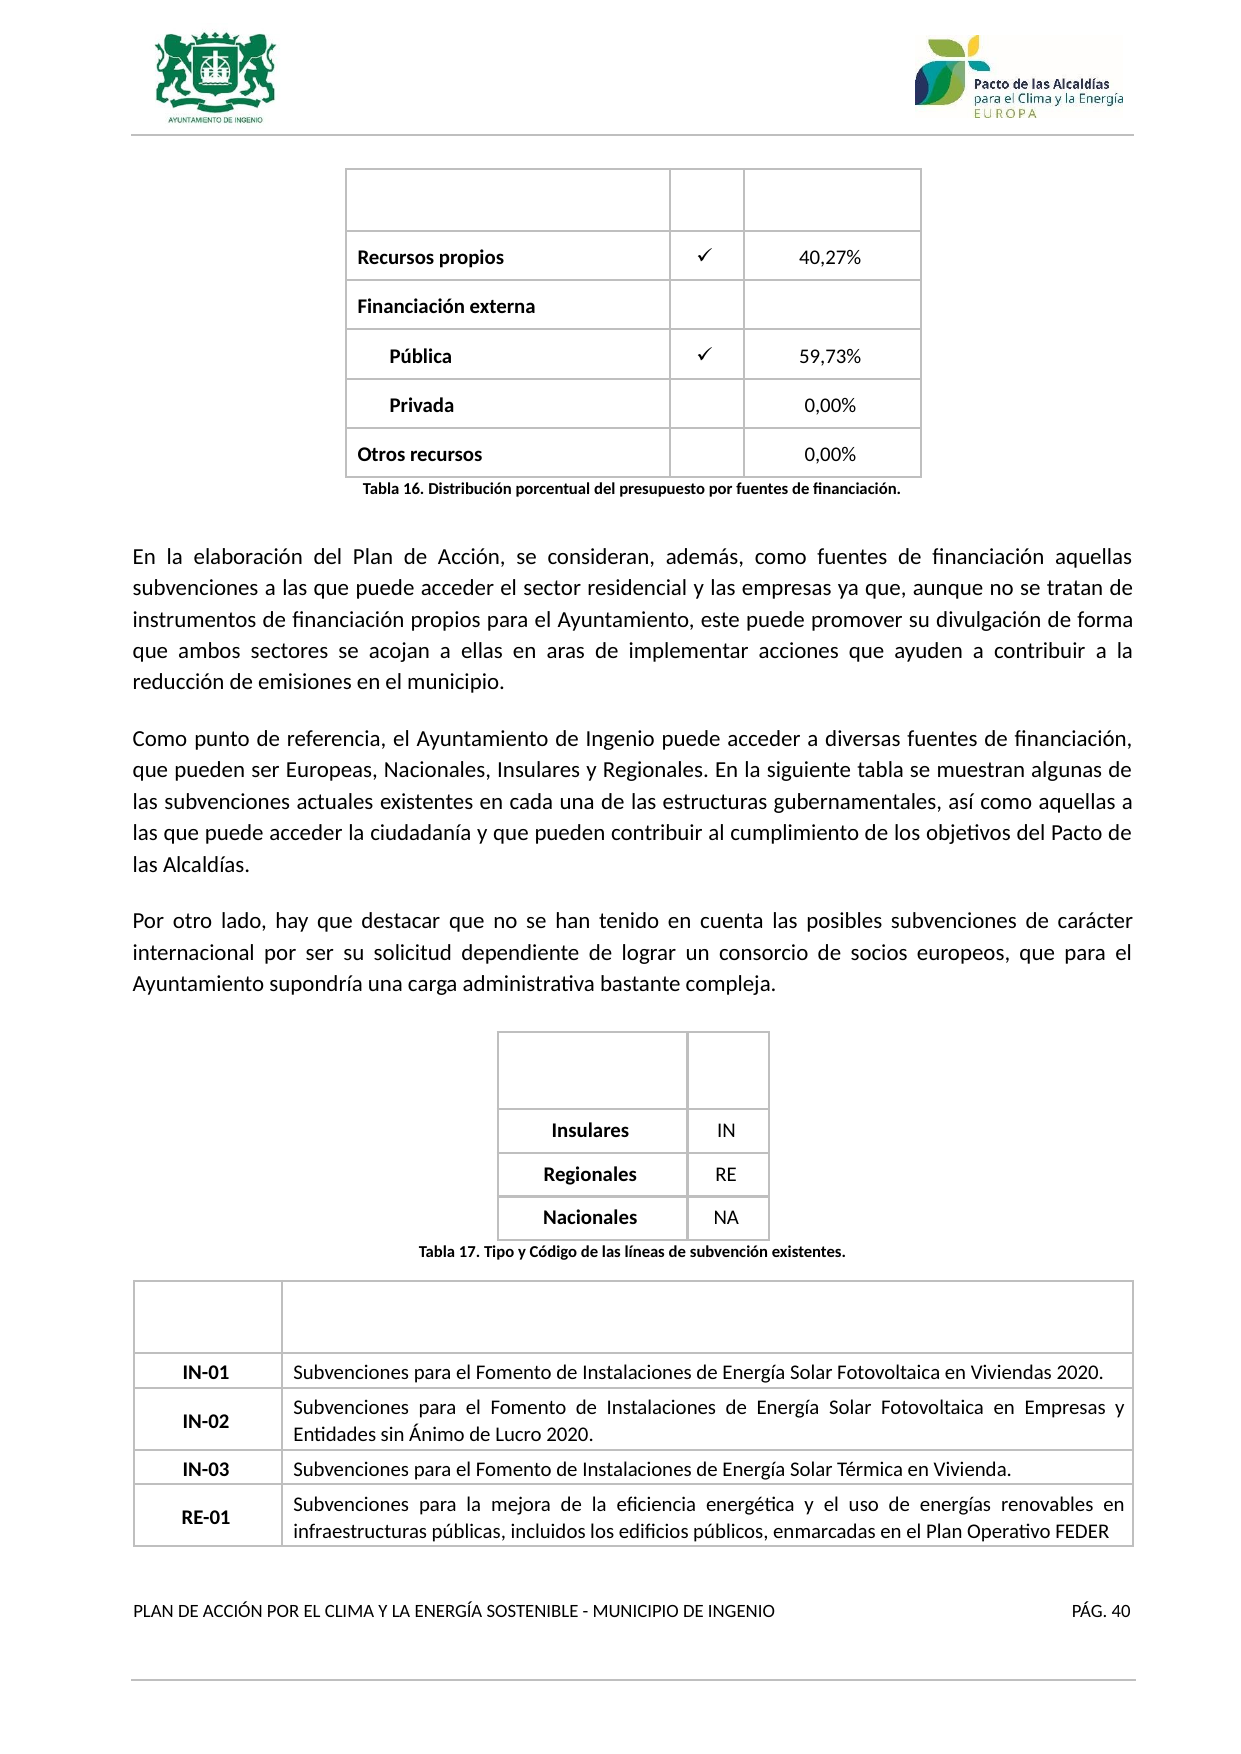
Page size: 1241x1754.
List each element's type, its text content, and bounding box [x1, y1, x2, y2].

table_cell Insulares [499, 1110, 686, 1152]
table_cell 59,73% [745, 330, 920, 378]
table_cell Privada [347, 380, 669, 427]
text En la elaboración del Plan de Acción, se consideran, además, como fuentes de financiación aquellas subvenciones a las que puede acceder el sector residencial y las empresas ya que, aunque no se tratan de instrumentos de financiación propios para el Ayuntamiento, este puede promover su divulgación de forma que ambos sectores se acojan a ellas en aras de implementar acciones que ayuden a contribuir a la reducción de emisiones en el municipio. [132, 542, 1135, 695]
table_header Código [689, 1033, 768, 1108]
table_cell Pública [347, 330, 669, 378]
table_cell Otros recursos [347, 429, 669, 476]
table_cell RE-01 [135, 1485, 281, 1545]
table_cell [745, 281, 920, 328]
table_header [671, 170, 743, 229]
table_cell IN-03 [135, 1451, 281, 1483]
table_cell NA [689, 1198, 768, 1239]
table_cell Subvenciones para el Fomento de Instalaciones de Energía Solar Fotovoltaica en Viviendas 2020. [283, 1354, 1132, 1387]
table_header % sobre el presupuesto [745, 170, 920, 229]
table_cell 40,27% [745, 232, 920, 279]
table_header Descripción [283, 1282, 1132, 1352]
table_cell Nacionales [499, 1198, 686, 1239]
text Como punto de referencia, el Ayuntamiento de Ingenio puede acceder a diversas fuentes de financiación, que pueden ser Europeas, Nacionales, Insulares y Regionales. En la siguiente tabla se muestran algunas de las subvenciones actuales existentes en cada una de las estructuras gubernamentales, así como aquellas a las que puede acceder la ciudadanía y que pueden contribuir al cumplimiento de los objetivos del Pacto de las Alcaldías. [132, 724, 1135, 878]
text Por otro lado, hay que destacar que no se han tenido en cuenta las posibles subvenciones de carácter internacional por ser su solicitud dependiente de lograr un consorcio de socios europeos, que para el Ayuntamiento supondría una carga administrativa bastante compleja. [132, 907, 1135, 997]
table_header Tipo de subvención [499, 1033, 686, 1108]
table_cell [671, 380, 743, 427]
table_cell IN-02 [135, 1389, 281, 1449]
subtitle Tabla 17. Tipo y Código de las líneas de subvención existentes. [185, 1241, 1083, 1261]
table_cell ✓ [671, 232, 743, 279]
table_cell Subvenciones para la mejora de la eficiencia energética y el uso de energías renovables en infraestructuras públicas, incluidos los edificios públicos, enmarcadas en el Plan Operativo FEDER [283, 1485, 1132, 1545]
table_cell RE [689, 1154, 768, 1195]
table_header Código de subvención [135, 1282, 281, 1352]
table_cell Recursos propios [347, 232, 669, 279]
table_header Fuentes de financiación [347, 170, 669, 229]
table_cell IN [689, 1110, 768, 1152]
table_cell 0,00% [745, 429, 920, 476]
table_cell Subvenciones para el Fomento de Instalaciones de Energía Solar Fotovoltaica en Empresas y Entidades sin Ánimo de Lucro 2020. [283, 1389, 1132, 1449]
subtitle Tabla 16. Distribución porcentual del presupuesto por fuentes de financiación. [185, 478, 1083, 499]
table_cell 0,00% [745, 380, 920, 427]
table_cell Regionales [499, 1154, 686, 1195]
table_cell ✓ [671, 330, 743, 378]
table_cell [671, 429, 743, 476]
table_cell Financiación externa [347, 281, 669, 328]
table_cell IN-01 [135, 1354, 281, 1387]
table_cell [671, 281, 743, 328]
table_cell Subvenciones para el Fomento de Instalaciones de Energía Solar Térmica en Vivienda. [283, 1451, 1132, 1483]
